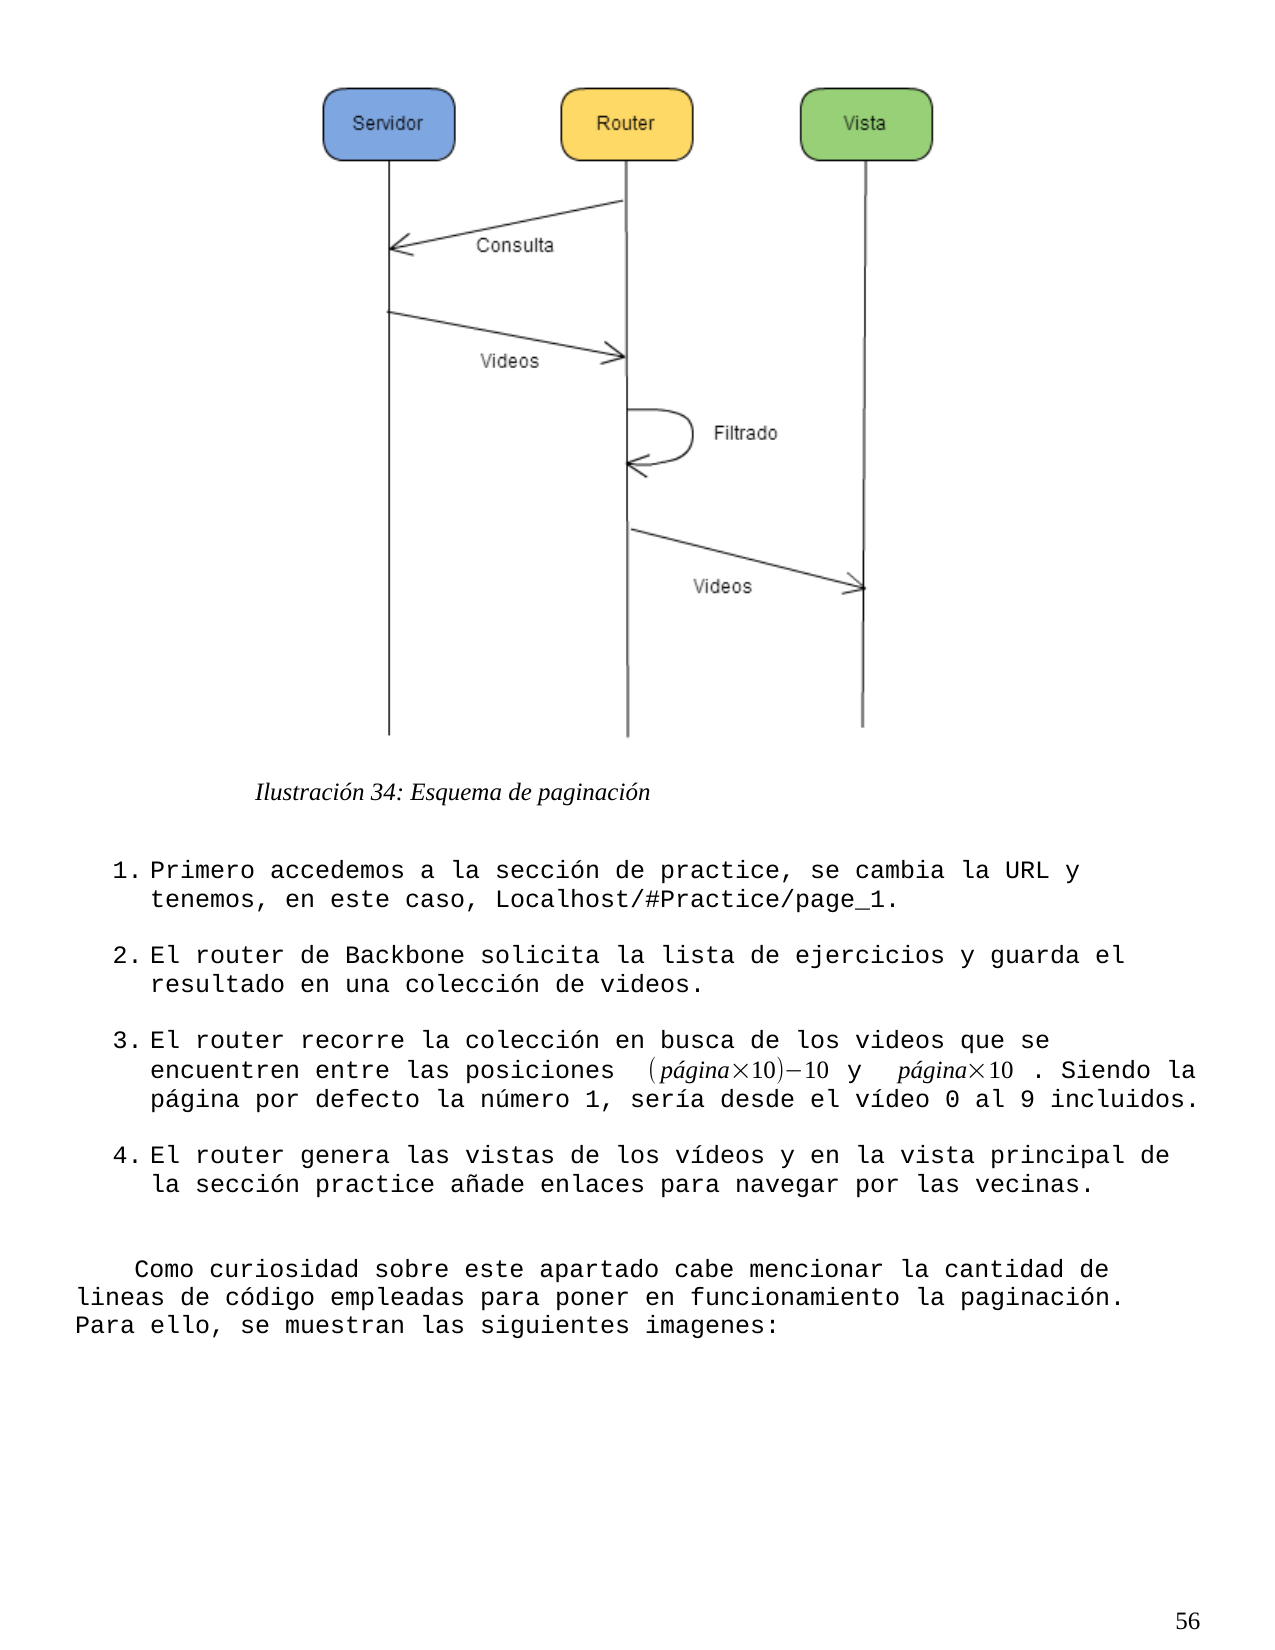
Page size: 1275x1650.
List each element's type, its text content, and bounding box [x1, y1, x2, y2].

list El router de Backbone solicita la lista de ejercicios y guarda el resultado en una colección de videos. [112, 943, 1200, 1000]
list El router genera las vistas de los vídeos y en la vista principal de la sección practice añade enlaces para navegar por las vecinas. [112, 1143, 1200, 1199]
list El router recorre la colección en busca de los videos que se encuentren entre las posiciones y . Siendo la página por defecto la número 1, sería desde el vídeo 0 al 9 incluidos. [112, 1028, 1200, 1114]
text Como curiosidad sobre este apartado cabe mencionar la cantidad de lineas de código empleadas para poner en funcionamiento la paginación. Para ello, se muestran las siguientes imagenes: [75, 1256, 1135, 1341]
list Primero accedemos a la sección de practice, se cambia la URL y tenemos, en este caso, Localhost/#Practice/page_1. [112, 858, 1200, 915]
picture [254, 41, 1021, 778]
text Ilustración 34: Esquema de paginación [255, 778, 1020, 806]
